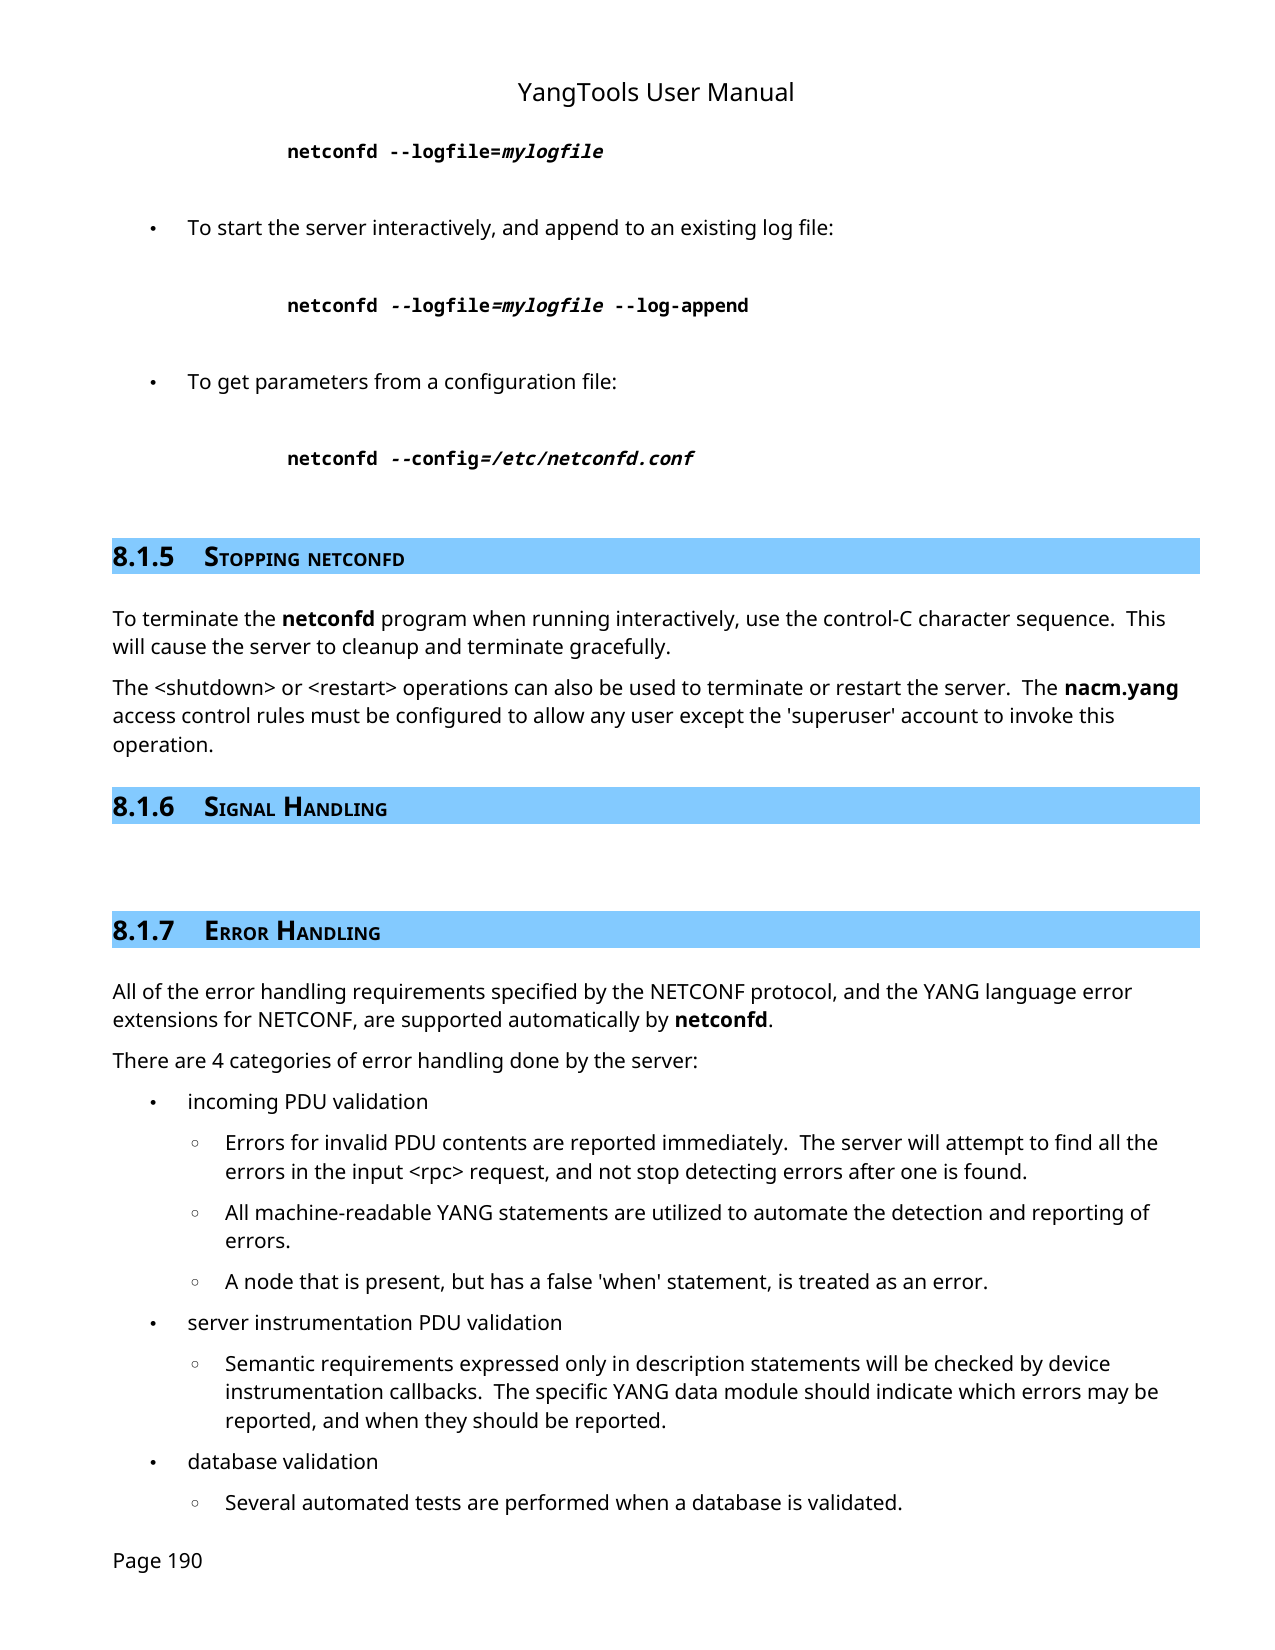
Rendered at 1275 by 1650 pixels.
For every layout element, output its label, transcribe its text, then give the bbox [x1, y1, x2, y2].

list To start the server interactively, and append to an existing log file: [150, 213, 1200, 242]
subtitle Signal Handling [112, 787, 1200, 824]
subtitle Stopping netconfd [112, 538, 1200, 574]
list Several automated tests are performed when a database is validated. [187, 1488, 1200, 1516]
list server instrumentation PDU validation [150, 1308, 1200, 1337]
text netconfd --logfile=mylogfile [139, 138, 1200, 164]
list database validation [150, 1447, 1200, 1475]
text netconfd --config=/etc/netconfd.conf [139, 445, 1200, 471]
list A node that is present, but has a false 'when' statement, is treated as an error. [187, 1267, 1200, 1296]
text All of the error handling requirements specified by the NETCONF protocol, and the YANG language error extensions for NETCONF, are supported automatically by netconfd. [112, 977, 1200, 1034]
list Semantic requirements expressed only in description statements will be checked by device instrumentation callbacks. The specific YANG data module should indicate which errors may be reported, and when they should be reported. [187, 1349, 1200, 1434]
list Errors for invalid PDU contents are reported immediately. The server will attempt to find all the errors in the input <rpc> request, and not stop detecting errors after one is found. [187, 1128, 1200, 1185]
subtitle Error Handling [112, 911, 1200, 948]
list To get parameters from a configuration file: [150, 367, 1200, 395]
text netconfd --logfile=mylogfile --log-append [139, 292, 1200, 317]
list All machine-readable YANG statements are utilized to automate the detection and reporting of errors. [187, 1198, 1200, 1255]
text There are 4 categories of error handling done by the server: [112, 1047, 1200, 1075]
text To terminate the netconfd program when running interactively, use the control-C character sequence. This will cause the server to cleanup and terminate gracefully. [112, 604, 1200, 661]
list incoming PDU validation [150, 1087, 1200, 1116]
text The <shutdown> or <restart> operations can also be used to terminate or restart the server. The nacm.yang access control rules must be configured to allow any user except the 'superuser' account to invoke this operation. [112, 673, 1200, 758]
